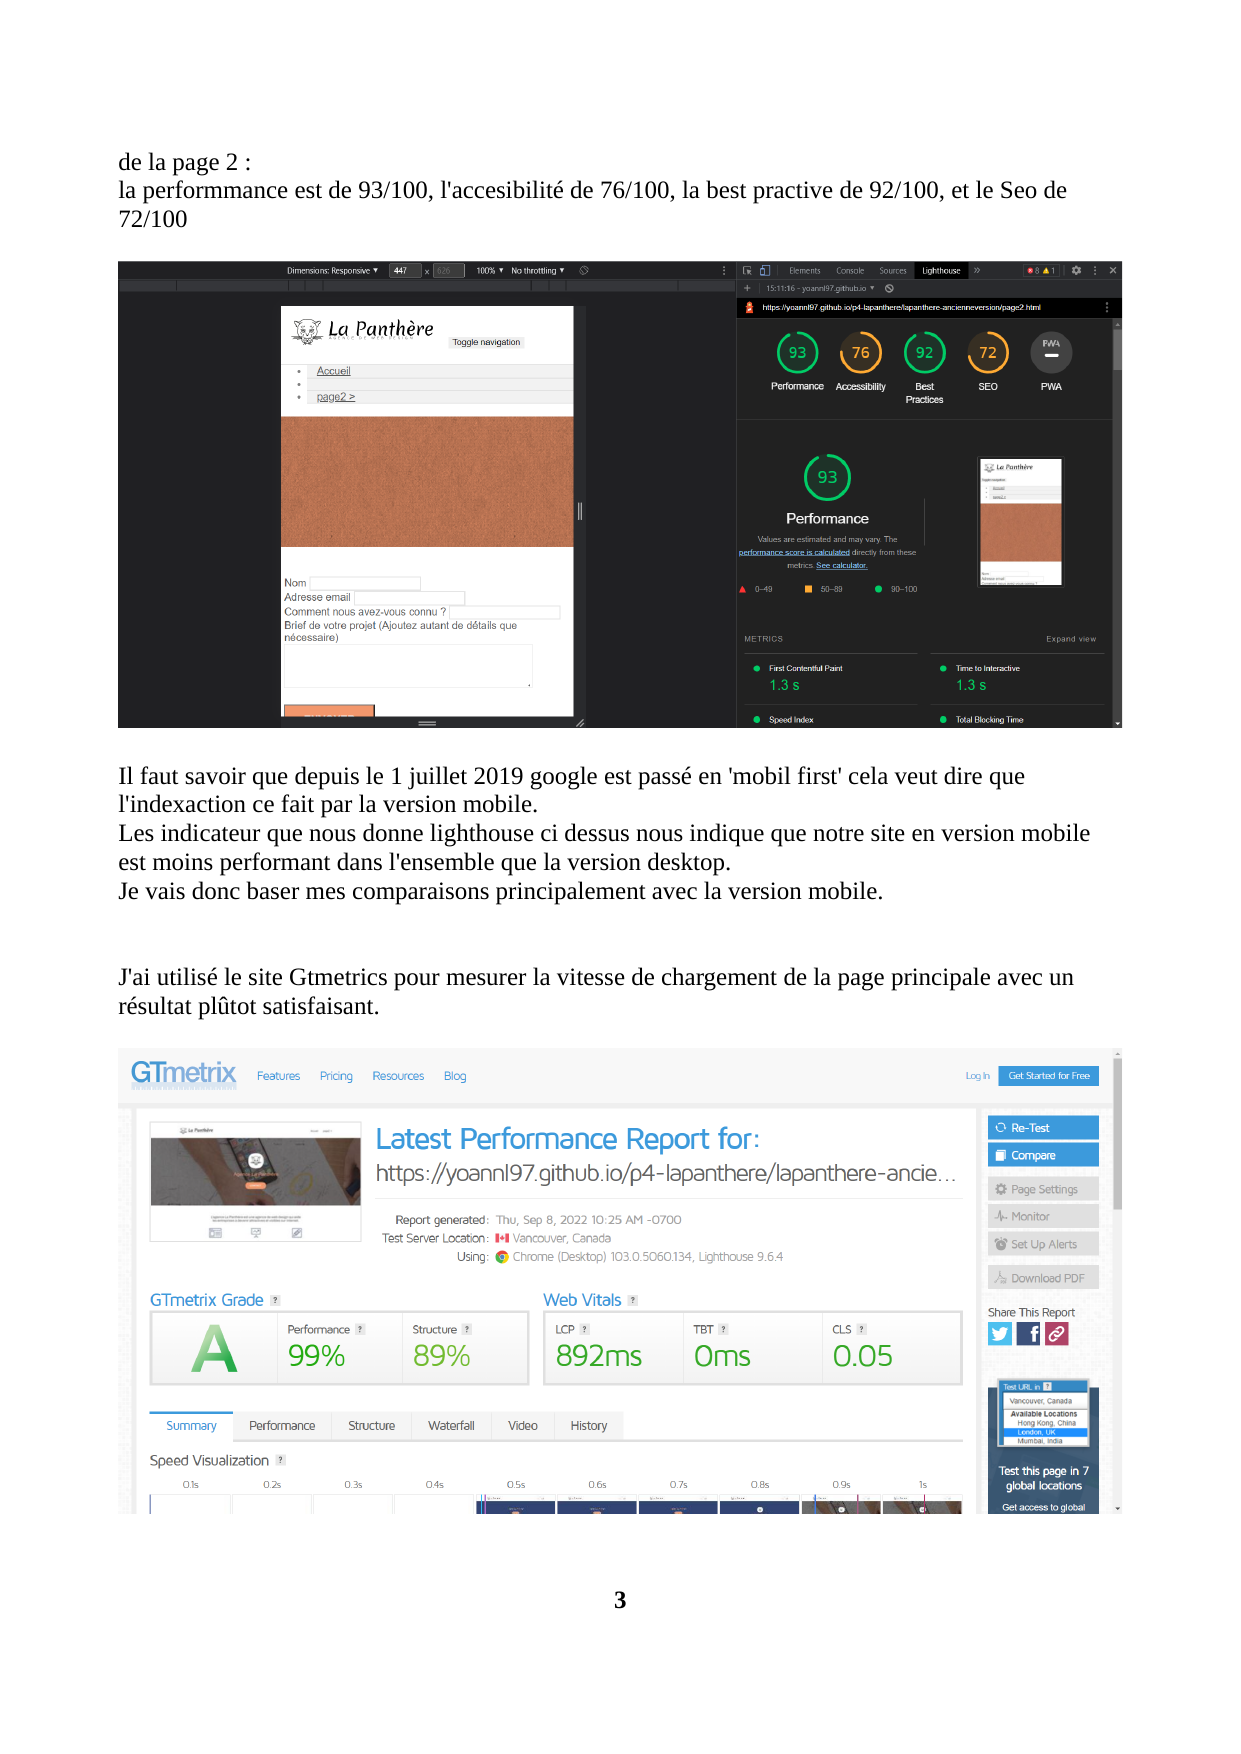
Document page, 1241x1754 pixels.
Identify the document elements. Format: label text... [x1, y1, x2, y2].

text 3 [118, 1585, 1122, 1614]
text la performmance est de 93/100, l'accesibilité de 76/100, la best practive de 92/100, et le Seo de 72/100 [118, 176, 1122, 233]
text Il faut savoir que depuis le 1 juillet 2019 google est passé en 'mobil first' cela veut dire que l'indexaction ce fait par la version mobile. [118, 761, 1122, 818]
picture [118, 1048, 1123, 1514]
text J'ai utilisé le site Gtmetrics pour mesurer la vitesse de chargement de la page principale avec un résultat plûtot satisfaisant. [118, 962, 1122, 1019]
text Je vais donc baser mes comparaisons principalement avec la version mobile. [118, 876, 1122, 904]
picture [118, 261, 1123, 728]
text de la page 2 : [118, 147, 1122, 176]
text Les indicateur que nous donne lighthouse ci dessus nous indique que notre site en version mobile est moins performant dans l'ensemble que la version desktop. [118, 818, 1122, 876]
